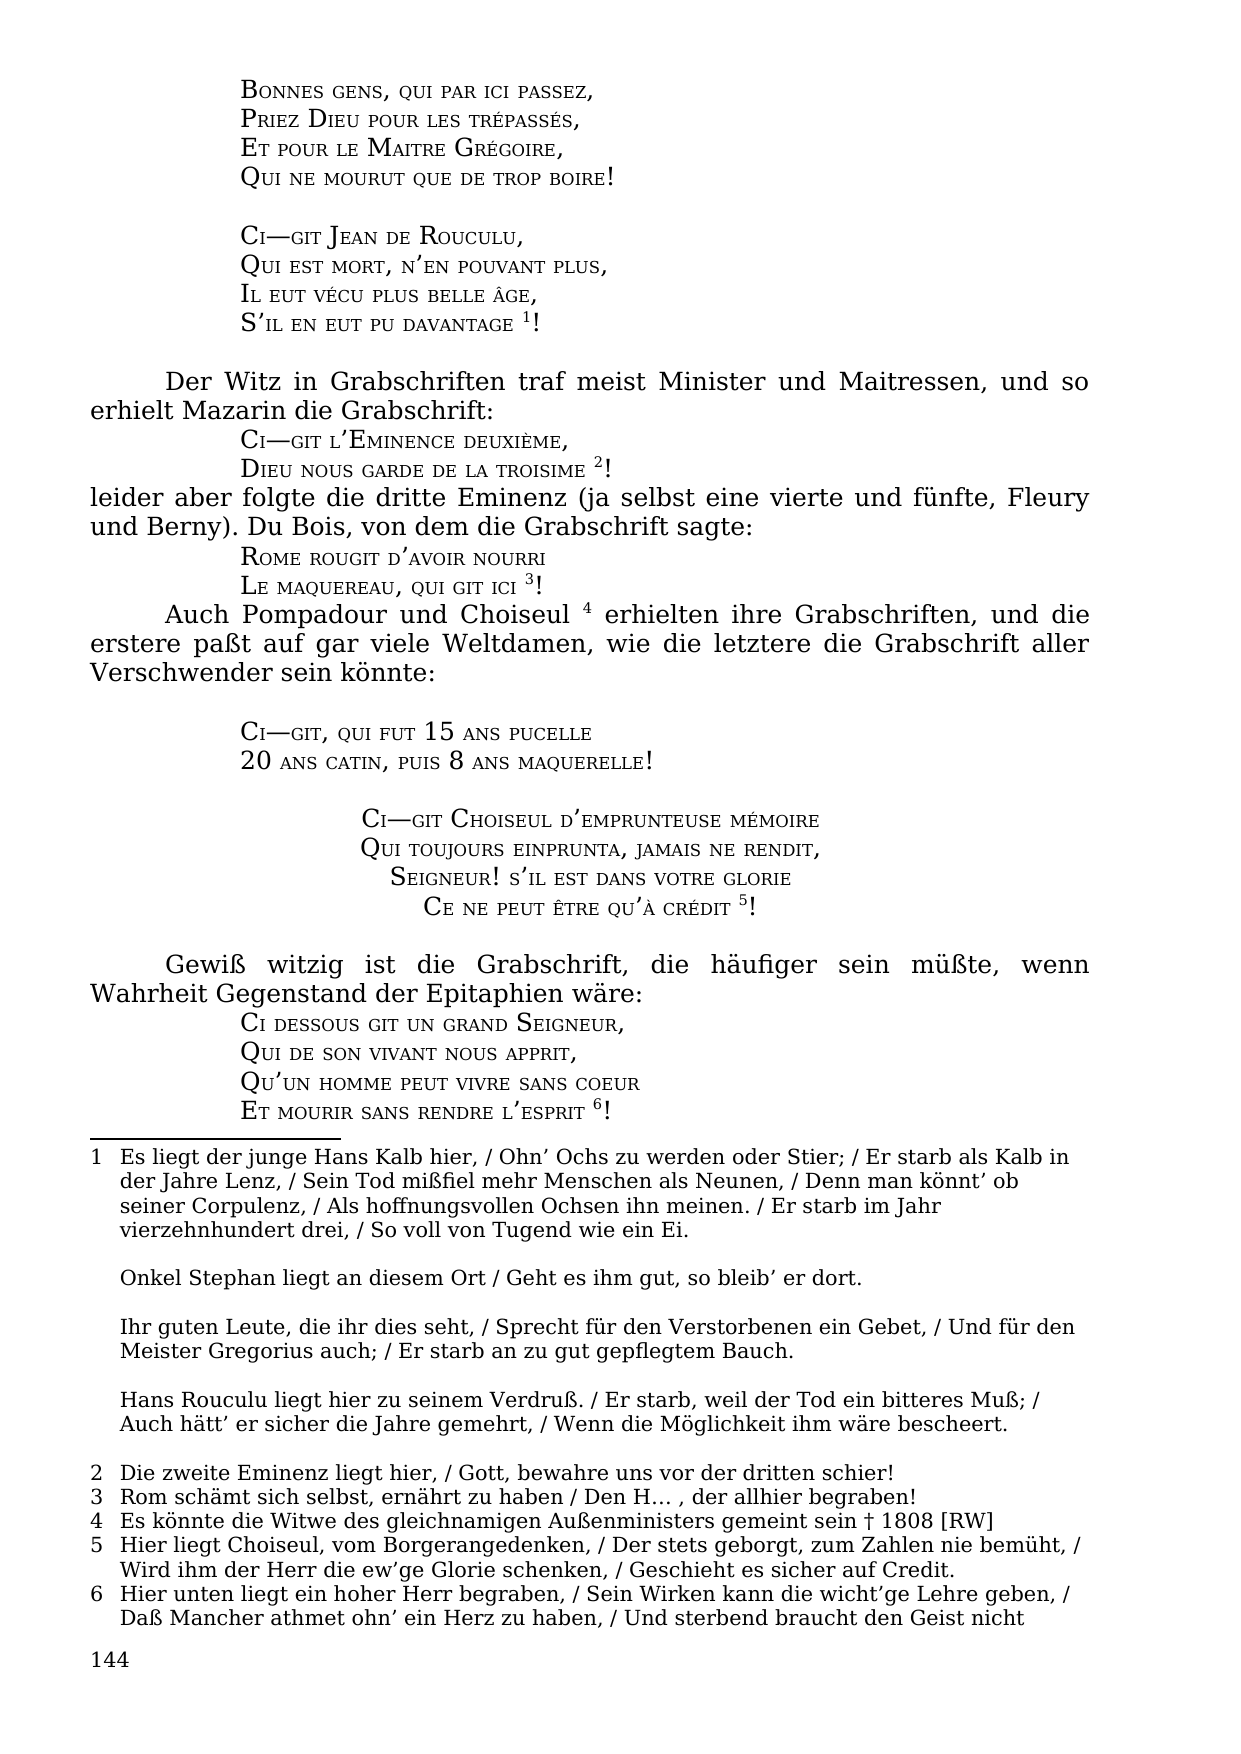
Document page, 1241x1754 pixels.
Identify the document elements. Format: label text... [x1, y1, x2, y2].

text Auch Pompadour und Choiseul erhielten ihre Grabschriften, und die erstere paßt auf gar viele Weltdamen, wie die letztere die Grabschrift aller Verschwender sein könnte: [90, 600, 1091, 687]
text Et mourir sans rendre l’esprit ! [240, 1096, 1091, 1125]
text Qui de son vivant nous apprit, [240, 1037, 1091, 1067]
text Qui toujours einprunta, jamais ne rendit, [90, 833, 1091, 862]
text Onkel Stephan liegt an diesem Ort / Geht es ihm gut, so bleib’ er dort. [90, 1266, 1091, 1291]
text Ce ne peut être qu’à crédit ! [90, 892, 1091, 921]
text Gewiß witzig ist die Grabschrift, die häufiger sein müßte, wenn Wahrheit Gegenstand der Epitaphien wäre: [90, 950, 1091, 1008]
text Et pour le Maitre Grégoire, [240, 133, 1091, 162]
text Hier unten liegt ein hoher Herr begraben, / Sein Wirken kann die wicht’ge Lehre geben, / Daß Mancher athmet ohn’ ein Herz zu haben, / Und sterbend braucht den Geist nicht [90, 1582, 1091, 1631]
text Rom schämt sich selbst, ernährt zu haben / Den H… , der allhier begraben! [90, 1485, 1091, 1509]
text Le maquereau, qui git ici ! [240, 571, 1091, 600]
text Ci—git, qui fut 15 ans pucelle [240, 717, 1091, 746]
text Es liegt der junge Hans Kalb hier, / Ohn’ Ochs zu werden oder Stier; / Er starb als Kalb in der Jahre Lenz, / Sein Tod mißfiel mehr Menschen als Neunen, / Denn man könnt’ ob seiner Corpulenz, / Als hoffnungsvollen Ochsen ihn meinen. / Er starb im Jahr vierzehnhundert drei, / So voll von Tugend wie ein Ei. [90, 1145, 1091, 1242]
text Ci—git Jean de Rouculu, [240, 221, 1091, 250]
text Ci dessous git un grand Seigneur, [240, 1008, 1091, 1037]
text Ci—git l’Eminence deuxième, [240, 425, 1091, 454]
text S’il en eut pu davantage ! [240, 308, 1091, 337]
text Bonnes gens, qui par ici passez, [240, 75, 1091, 104]
text Qu’un homme peut vivre sans coeur [240, 1067, 1091, 1096]
text Der Witz in Grabschriften traf meist Minister und Maitressen, und so erhielt Mazarin die Grabschrift: [90, 367, 1091, 425]
text Hier liegt Choiseul, vom Borgerangedenken, / Der stets geborgt, zum Zahlen nie bemüht, / Wird ihm der Herr die ew’ge Glorie schenken, / Geschieht es sicher auf Credit. [90, 1533, 1091, 1582]
text leider aber folgte die dritte Eminenz (ja selbst eine vierte und fünfte, Fleury und Berny). Du Bois, von dem die Grabschrift sagte: [90, 483, 1091, 542]
text Qui est mort, n’en pouvant plus, [240, 250, 1091, 279]
text Rome rougit d’avoir nourri [240, 542, 1091, 571]
text Qui ne mourut que de trop boire! [240, 162, 1091, 192]
text Priez Dieu pour les trépassés, [240, 104, 1091, 133]
text Ci—git Choiseul d’emprunteuse mémoire [90, 804, 1091, 833]
text Es könnte die Witwe des gleichnamigen Außenministers gemeint sein † 1808 [RW] [90, 1509, 1091, 1533]
text Hans Rouculu liegt hier zu seinem Verdruß. / Er starb, weil der Tod ein bitteres Muß; / Auch hätt’ er sicher die Jahre gemehrt, / Wenn die Möglichkeit ihm wäre bescheert. [90, 1388, 1091, 1436]
text Die zweite Eminenz liegt hier, / Gott, bewahre uns vor der dritten schier! [90, 1461, 1091, 1485]
text 20 ans catin, puis 8 ans maquerelle! [240, 746, 1091, 775]
text Dieu nous garde de la troisime ! [240, 454, 1091, 483]
text Il eut vécu plus belle âge, [240, 279, 1091, 308]
text Seigneur! s’il est dans votre glorie [90, 862, 1091, 892]
text Ihr guten Leute, die ihr dies seht, / Sprecht für den Verstorbenen ein Gebet, / Und für den Meister Gregorius auch; / Er starb an zu gut gepflegtem Bauch. [90, 1315, 1091, 1363]
